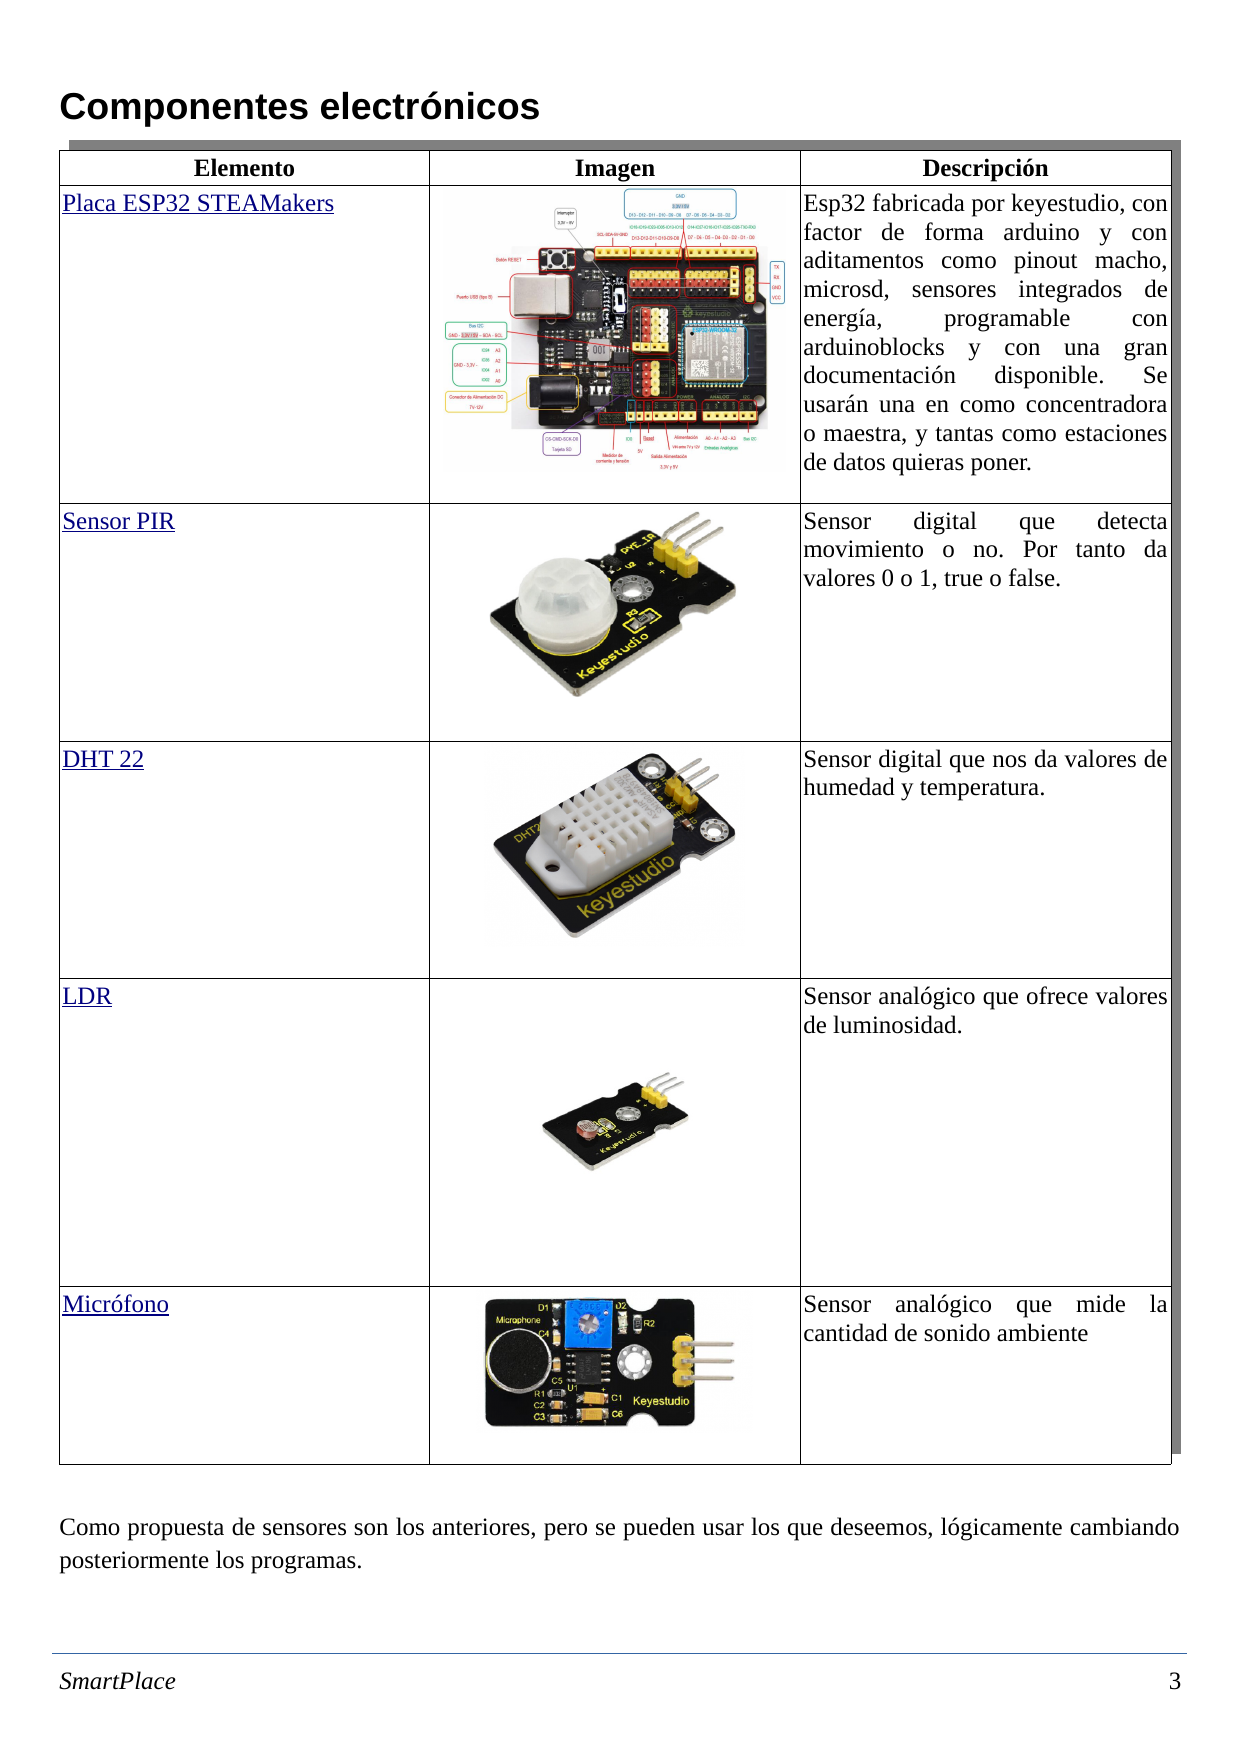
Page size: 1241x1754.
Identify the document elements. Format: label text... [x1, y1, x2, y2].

table_cell Esp32 fabricada por keyestudio, con factor de forma arduino y con aditamentos como pinout macho, microsd, sensores integrados de energía, programable con arduinoblocks y con una gran documentación disponible. Se usarán una en como concentradora o maestra, y tantas como estaciones de datos quieras poner. [801, 186, 1171, 503]
picture [484, 743, 746, 947]
table_header Descripción [801, 151, 1171, 185]
table_cell DHT 22 [60, 742, 429, 978]
table_cell Sensor analógico que mide la cantidad de sonido ambiente [801, 1287, 1171, 1464]
table_cell Micrófono [60, 1287, 429, 1464]
table_header Elemento [60, 151, 429, 185]
table_cell [430, 504, 800, 741]
picture [443, 187, 787, 472]
table_cell Sensor PIR [60, 504, 429, 741]
picture [472, 505, 758, 709]
table_cell [430, 1287, 800, 1464]
picture [476, 1289, 754, 1433]
table_cell Sensor analógico que ofrece valores de luminosidad. [801, 979, 1171, 1286]
table_cell Placa ESP32 STEAMakers [60, 186, 429, 503]
table_cell [430, 186, 800, 503]
table_header Imagen [430, 151, 800, 185]
table_cell [430, 979, 800, 1286]
picture [478, 981, 752, 1255]
table_cell LDR [60, 979, 429, 1286]
table_cell Sensor digital que detecta movimiento o no. Por tanto da valores 0 o 1, true o false. [801, 504, 1171, 741]
table_cell [430, 742, 800, 978]
subtitle Componentes electrónicos [59, 84, 1181, 127]
text Como propuesta de sensores son los anteriores, pero se pueden usar los que deseemos, lógicamente cambiando posteriormente los programas. [59, 1512, 1181, 1573]
table_cell Sensor digital que nos da valores de humedad y temperatura. [801, 742, 1171, 978]
